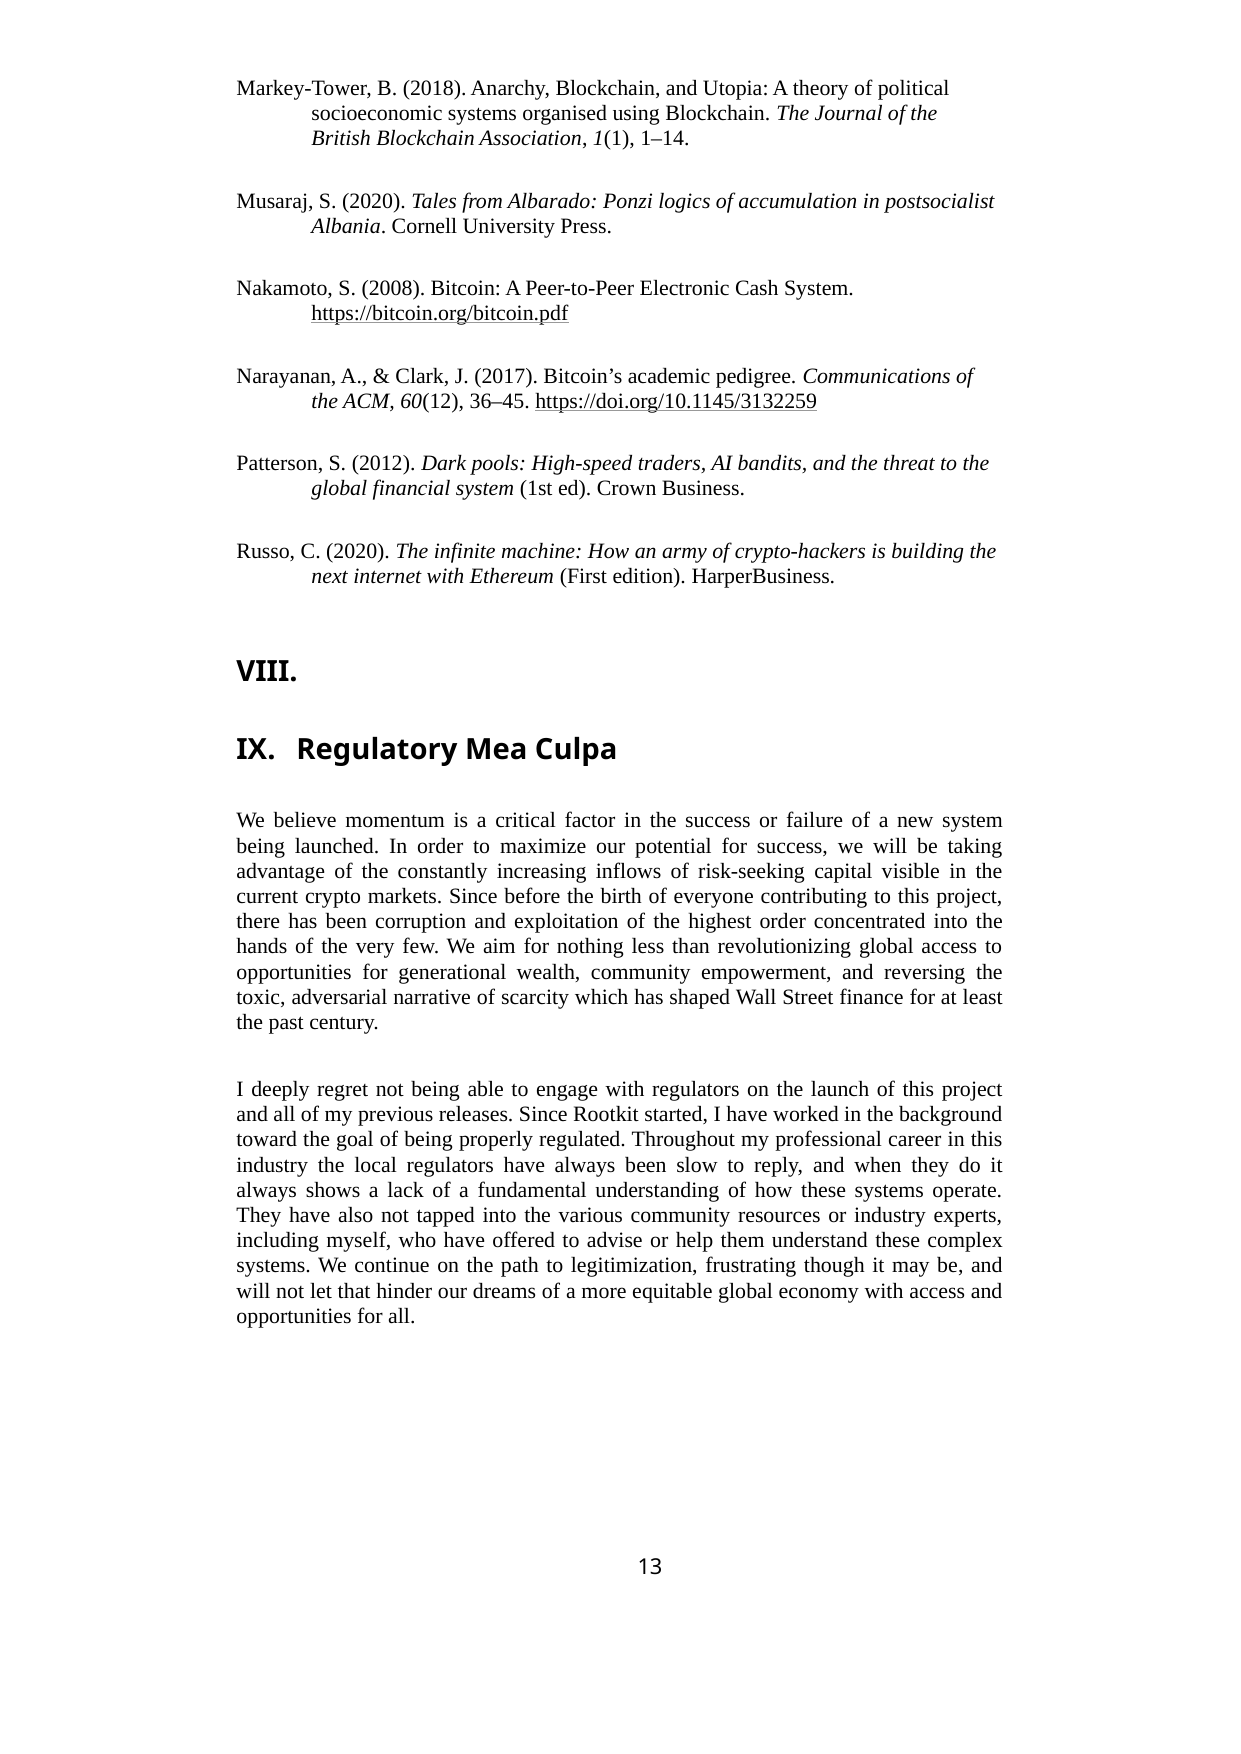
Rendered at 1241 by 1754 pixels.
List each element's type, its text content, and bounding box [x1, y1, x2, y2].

text Musaraj, S. (2020). Tales from Albarado: Ponzi logics of accumulation in postsocialist Albania. Cornell University Press. [236, 188, 1004, 238]
text Nakamoto, S. (2008). Bitcoin: A Peer-to-Peer Electronic Cash System. https://bitcoin.org/bitcoin.pdf [236, 275, 1004, 326]
text Patterson, S. (2012). Dark pools: High-speed traders, AI bandits, and the threat to the global financial system (1st ed). Crown Business. [236, 450, 1004, 501]
text Narayanan, A., & Clark, J. (2017). Bitcoin’s academic pedigree. Communications of the ACM, 60(12), 36–45. https://doi.org/10.1145/3132259 [236, 363, 1004, 413]
subtitle Regulatory Mea Culpa [236, 731, 1004, 766]
text We believe momentum is a critical factor in the success or failure of a new system being launched. In order to maximize our potential for success, we will be taking advantage of the constantly increasing inflows of risk-seeking capital visible in the current crypto markets. Since before the birth of everyone contributing to this project, there has been corruption and exploitation of the highest order concentrated into the hands of the very few. We aim for nothing less than revolutionizing global access to opportunities for generational wealth, community empowerment, and reversing the toxic, adversarial narrative of scarcity which has shaped Wall Street finance for at least the past century. [236, 807, 1004, 1034]
text I deeply regret not being able to engage with regulators on the launch of this project and all of my previous releases. Since Rootkit started, I have worked in the background toward the goal of being properly regulated. Throughout my professional career in this industry the local regulators have always been slow to reply, and when they do it always shows a lack of a fundamental understanding of how these systems operate. They have also not tapped into the various community resources or industry experts, including myself, who have offered to advise or help them understand these complex systems. We continue on the path to legitimization, frustrating though it may be, and will not let that hinder our dreams of a more equitable global economy with access and opportunities for all. [236, 1076, 1004, 1328]
text Markey-Tower, B. (2018). Anarchy, Blockchain, and Utopia: A theory of political socioeconomic systems organised using Blockchain. The Journal of the British Blockchain Association, 1(1), 1–14. [236, 75, 1004, 151]
text Russo, C. (2020). The infinite machine: How an army of crypto-hackers is building the next internet with Ethereum (First edition). HarperBusiness. [236, 538, 1004, 618]
